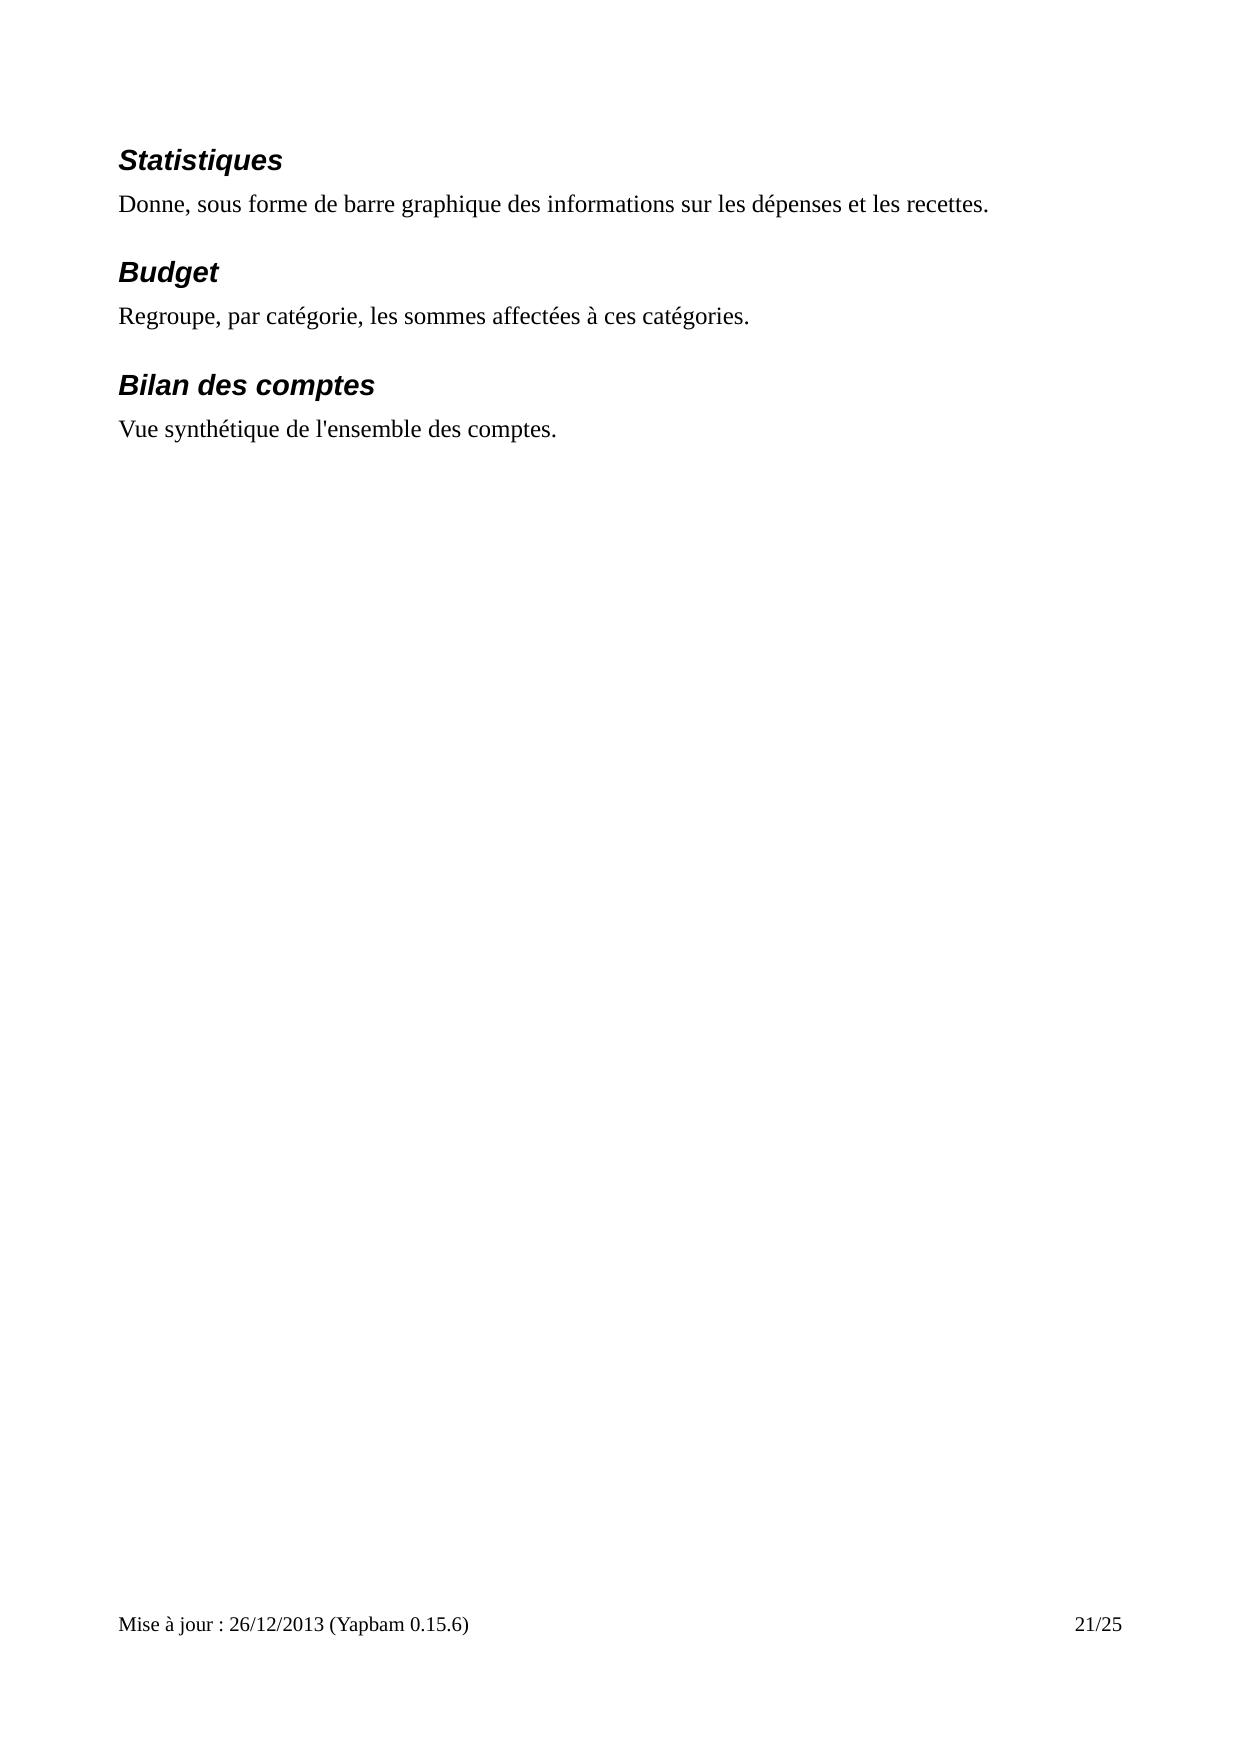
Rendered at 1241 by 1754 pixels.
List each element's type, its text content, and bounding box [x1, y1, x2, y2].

subtitle Bilan des comptes [118, 368, 1122, 401]
text Vue synthétique de l'ensemble des comptes. [118, 414, 1122, 442]
subtitle Statistiques [118, 143, 1122, 177]
text Regroupe, par catégorie, les sommes affectées à ces catégories. [118, 301, 1122, 330]
text Donne, sous forme de barre graphique des informations sur les dépenses et les recettes. [118, 189, 1122, 218]
subtitle Budget [118, 255, 1122, 289]
